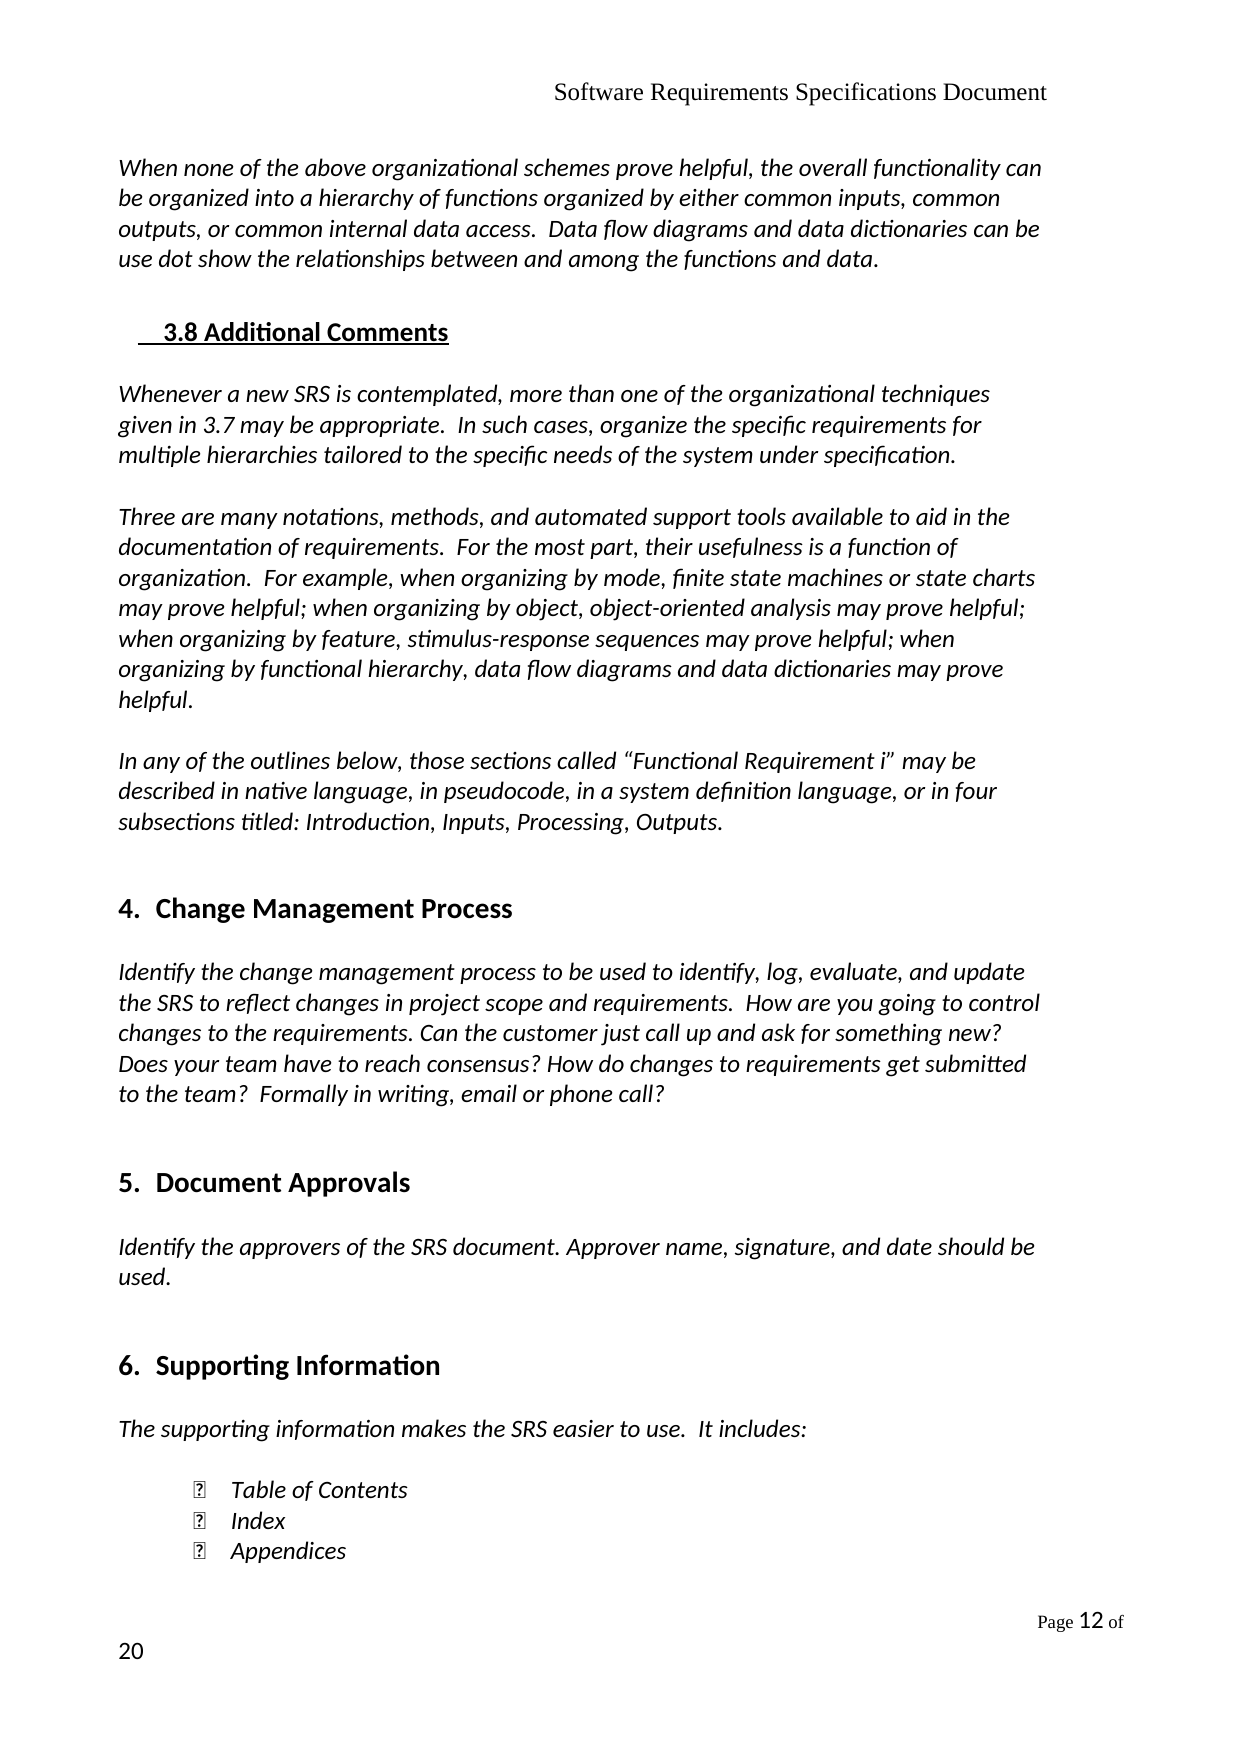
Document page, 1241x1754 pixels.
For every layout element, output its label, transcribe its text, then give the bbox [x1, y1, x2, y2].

text Identify the change management process to be used to identify, log, evaluate, and update the SRS to reflect changes in project scope and requirements. How are you going to control changes to the requirements. Can the customer just call up and ask for something new? Does your team have to reach consensus? How do changes to requirements get submitted to the team? Formally in writing, email or phone call? [118, 956, 1047, 1109]
subtitle 3.8 Additional Comments [138, 315, 1047, 348]
subtitle Document Approvals [118, 1164, 1047, 1200]
list Index [193, 1505, 1047, 1535]
text Identify the approvers of the SRS document. Approver name, signature, and date should be used. [118, 1231, 1047, 1292]
subtitle Change Management Process [118, 890, 1047, 926]
text Whenever a new SRS is contemplated, more than one of the organizational techniques given in 3.7 may be appropriate. In such cases, organize the specific requirements for multiple hierarchies tailored to the specific needs of the system under specification. [118, 379, 1047, 470]
text The supporting information makes the SRS easier to use. It includes: [118, 1413, 1047, 1444]
text Three are many notations, methods, and automated support tools available to aid in the documentation of requirements. For the most part, their usefulness is a function of organization. For example, when organizing by mode, finite state machines or state charts may prove helpful; when organizing by object, object-oriented analysis may prove helpful; when organizing by feature, stimulus-response sequences may prove helpful; when organizing by functional hierarchy, data flow diagrams and data dictionaries may prove helpful. [118, 501, 1047, 714]
text When none of the above organizational schemes prove helpful, the overall functionality can be organized into a hierarchy of functions organized by either common inputs, common outputs, or common internal data access. Data flow diagrams and data dictionaries can be use dot show the relationships between and among the functions and data. [118, 152, 1047, 274]
list Appendices [193, 1535, 1047, 1566]
subtitle Supporting Information [118, 1347, 1047, 1383]
list Table of Contents [193, 1474, 1047, 1505]
text In any of the outlines below, those sections called “Functional Requirement i” may be described in native language, in pseudocode, in a system definition language, or in four subsections titled: Introduction, Inputs, Processing, Outputs. [118, 745, 1047, 836]
